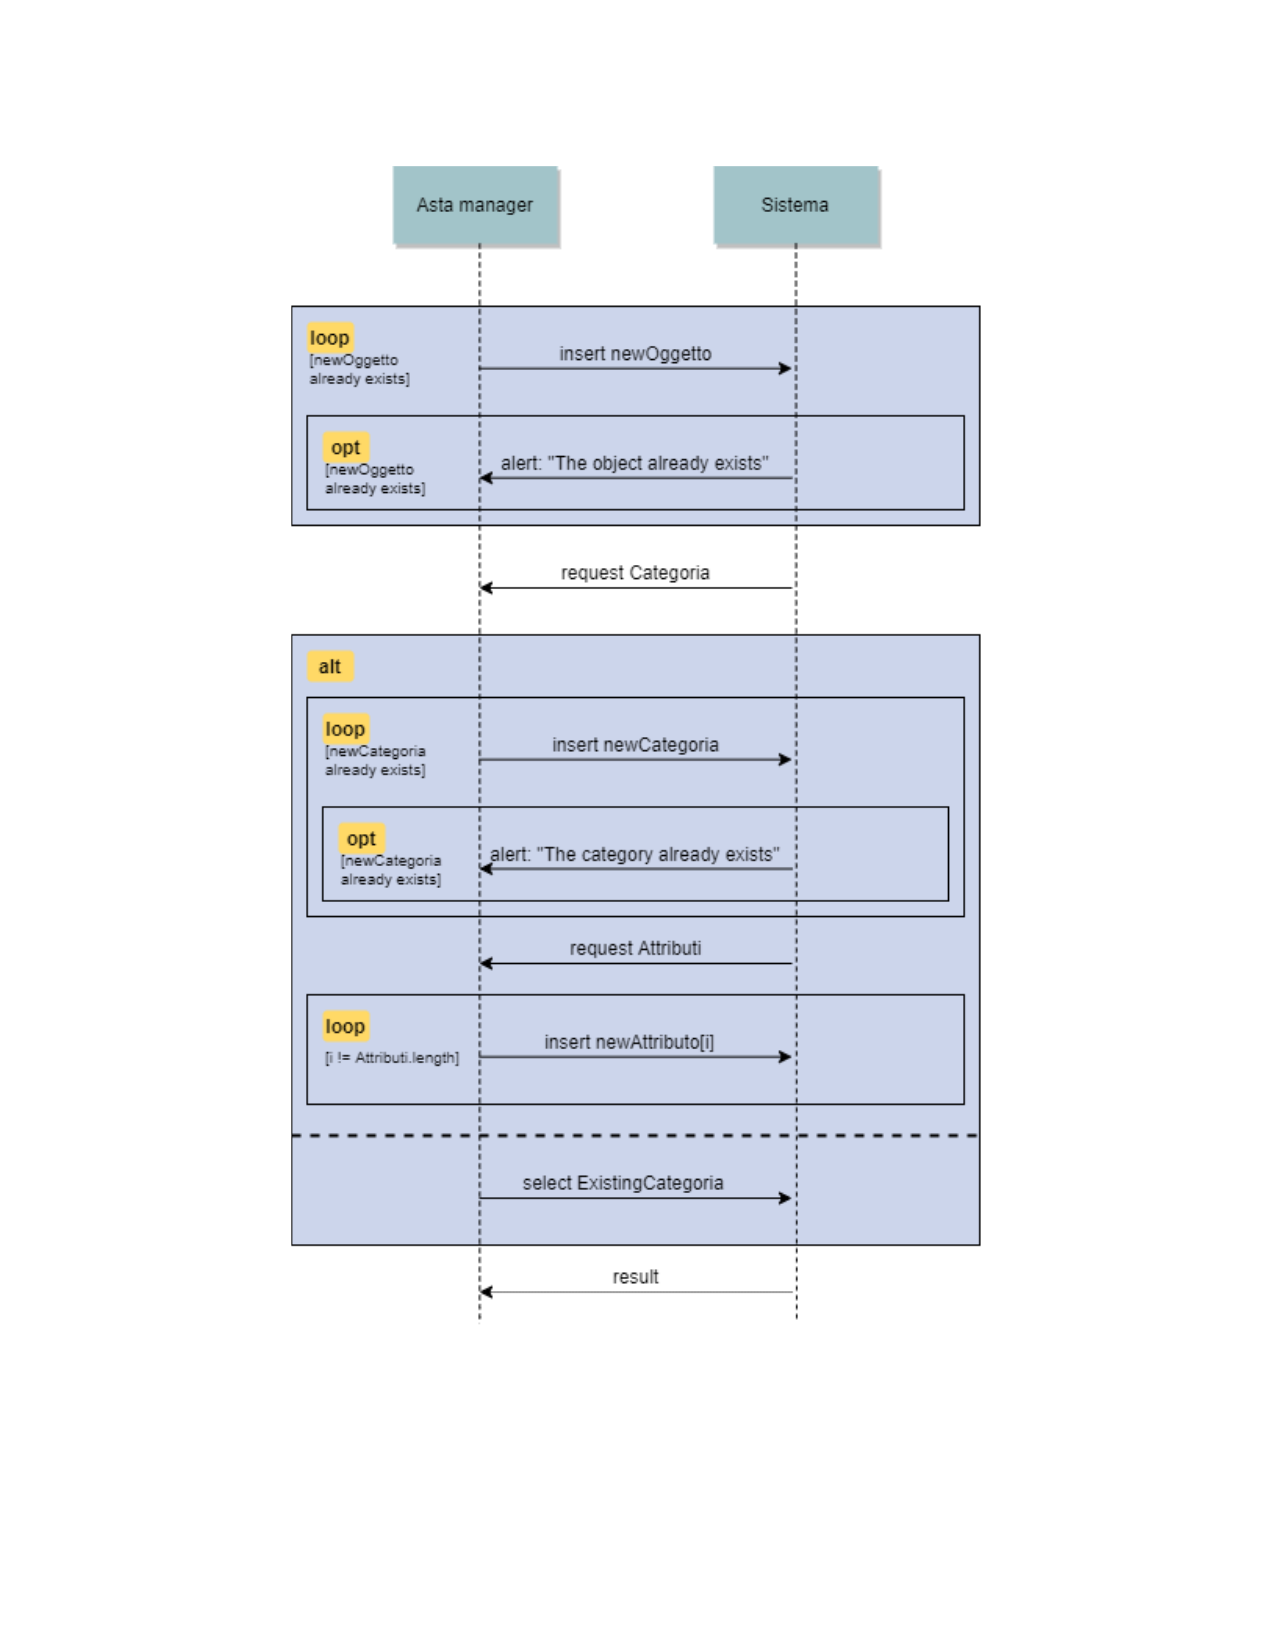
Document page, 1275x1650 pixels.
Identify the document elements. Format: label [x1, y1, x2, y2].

picture [291, 166, 984, 1326]
